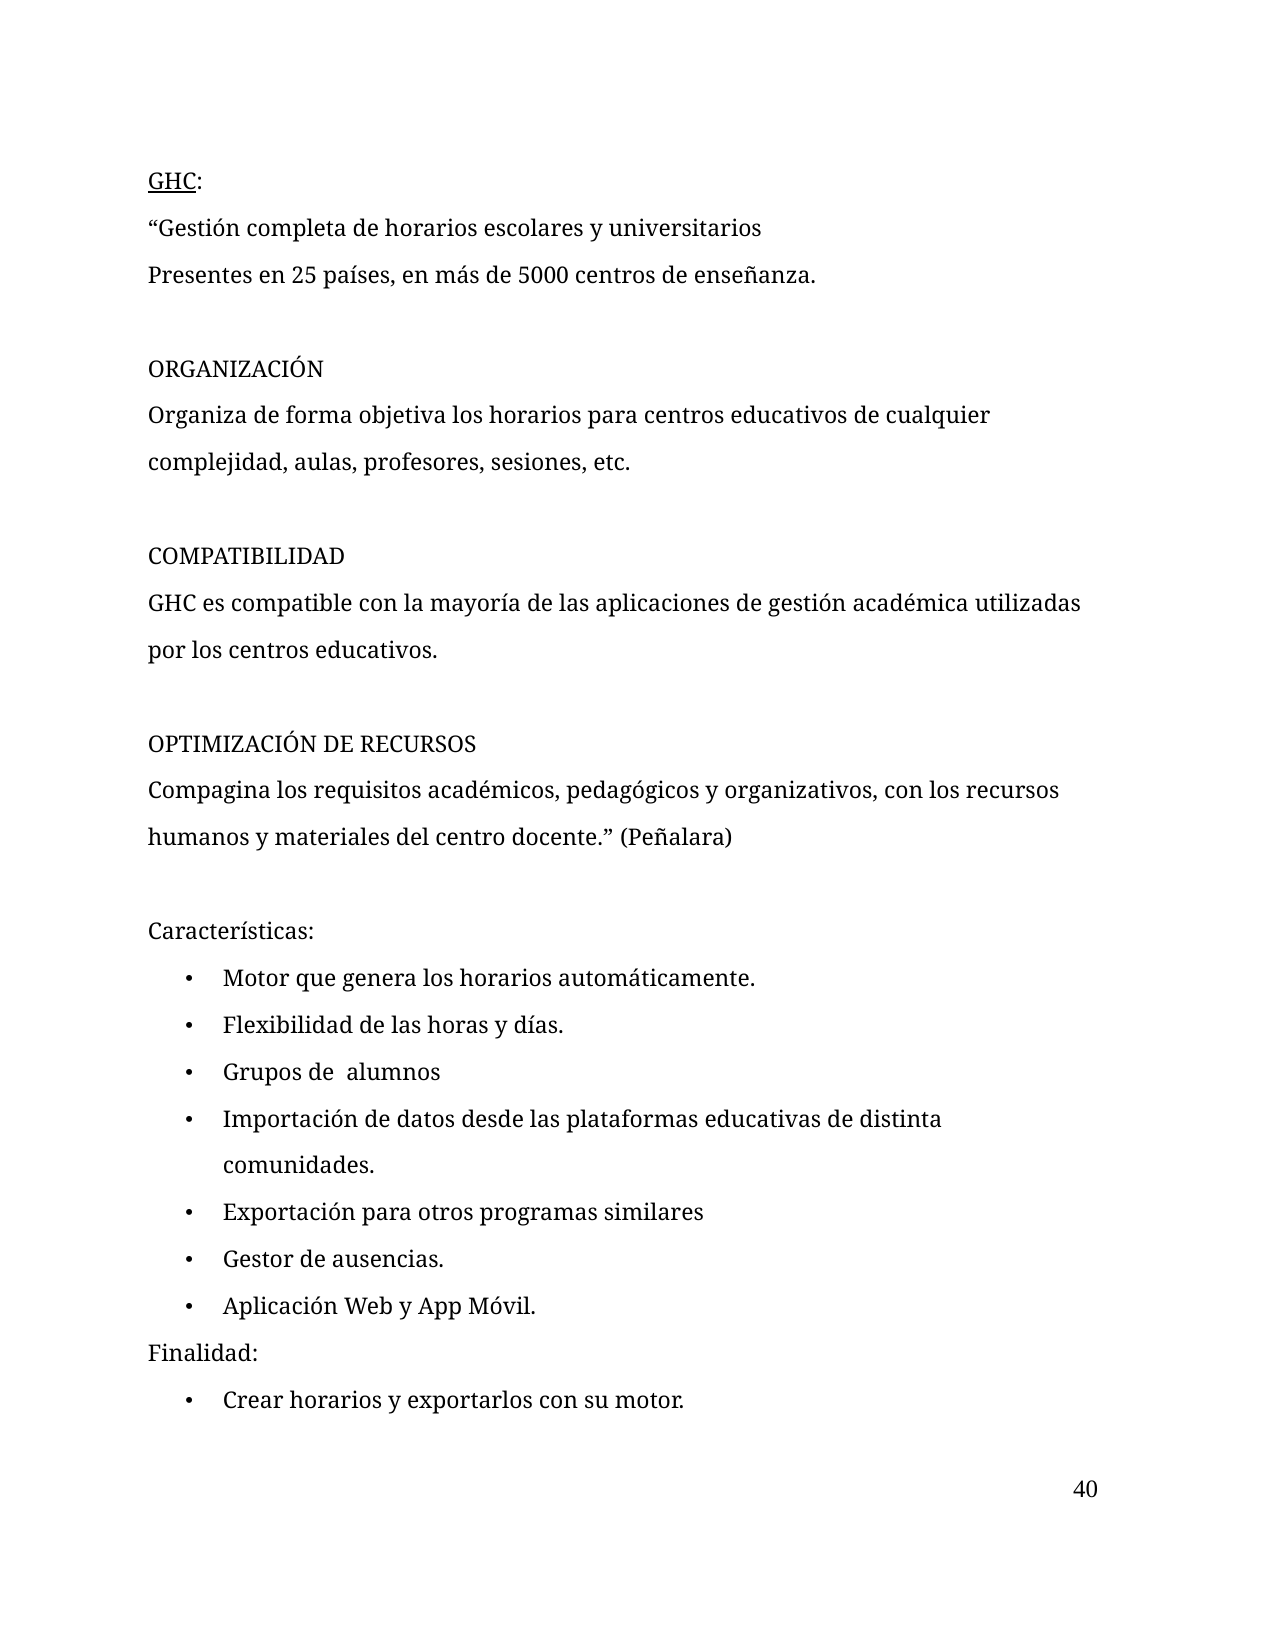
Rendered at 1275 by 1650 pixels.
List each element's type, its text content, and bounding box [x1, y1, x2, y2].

text Finalidad: [148, 1337, 1098, 1368]
list Flexibilidad de las horas y días. [185, 1009, 1098, 1040]
list Motor que genera los horarios automáticamente. [185, 962, 1098, 993]
list Gestor de ausencias. [185, 1243, 1098, 1274]
text Organiza de forma objetiva los horarios para centros educativos de cualquier complejidad, aulas, profesores, sesiones, etc. [148, 399, 1098, 477]
list Crear horarios y exportarlos con su motor. [185, 1384, 1098, 1415]
list Exportación para otros programas similares [185, 1196, 1098, 1227]
list Importación de datos desde las plataformas educativas de distinta comunidades. [185, 1102, 1098, 1181]
text Características: [148, 915, 1098, 946]
text OPTIMIZACIÓN DE RECURSOS [148, 727, 1098, 759]
text ORGANIZACIÓN [148, 352, 1098, 384]
list Grupos de alumnos [185, 1056, 1098, 1087]
list Aplicación Web y App Móvil. [185, 1290, 1098, 1321]
text COMPATIBILIDAD [148, 540, 1098, 571]
text GHC: [148, 165, 1098, 196]
text “Gestión completa de horarios escolares y universitarios [148, 212, 1098, 243]
text GHC es compatible con la mayoría de las aplicaciones de gestión académica utilizadas por los centros educativos. [148, 587, 1098, 665]
text Presentes en 25 países, en más de 5000 centros de enseñanza. [148, 259, 1098, 290]
text Compagina los requisitos académicos, pedagógicos y organizativos, con los recursos humanos y materiales del centro docente.” (Peñalara) [148, 774, 1098, 852]
